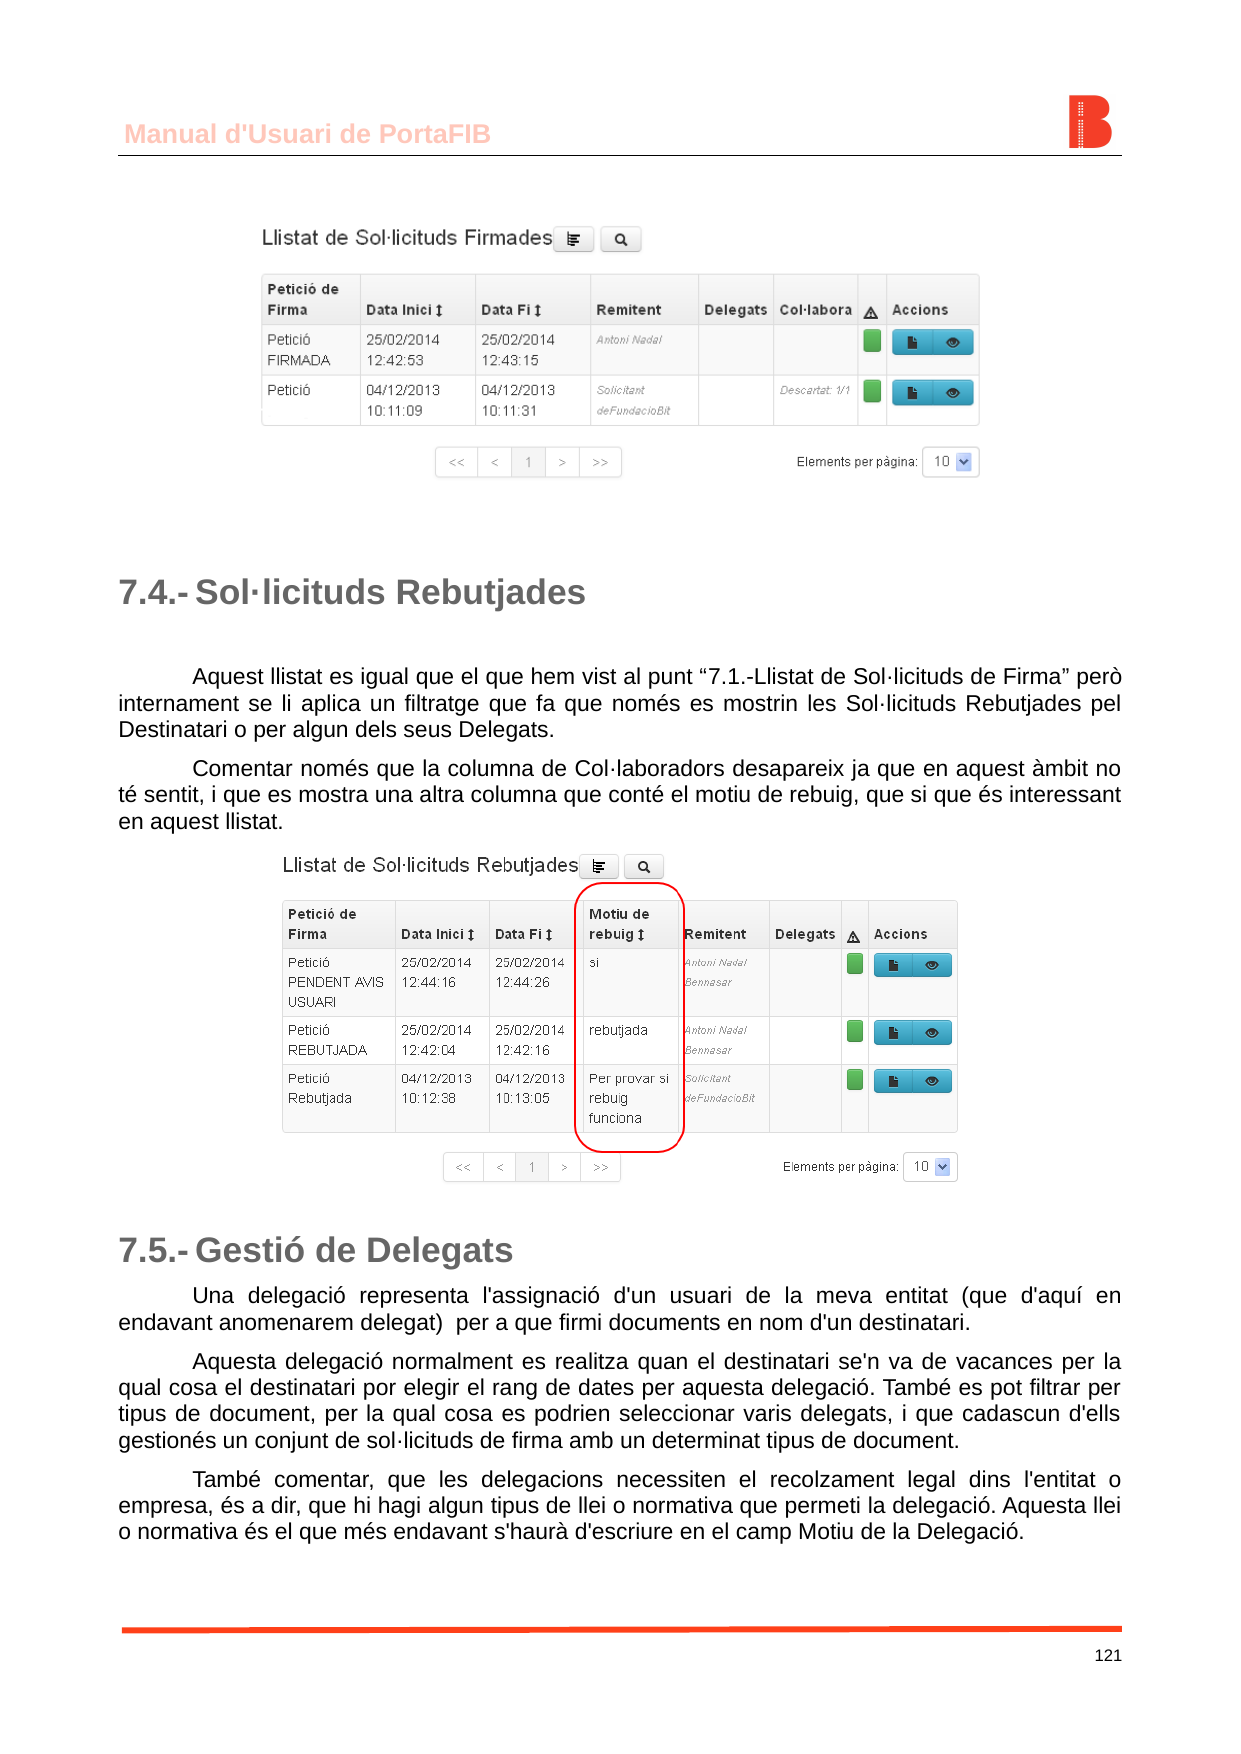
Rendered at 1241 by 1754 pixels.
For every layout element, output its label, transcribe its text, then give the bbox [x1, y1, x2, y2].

subtitle Gestió de Delegats [118, 1229, 1122, 1270]
text Una delegació representa l'assignació d'un usuari de la meva entitat (que d'aquí en endavant anomenarem delegat) per a que firmi documents en nom d'un destinatari. [118, 1282, 1122, 1335]
text També comentar, que les delegacions necessiten el recolzament legal dins l'entitat o empresa, és a dir, que hi hagi algun tipus de llei o normativa que permeti la delegació. Aquesta llei o normativa és el que més endavant s'haurà d'escriure en el camp Motiu de la Delegació. [118, 1466, 1122, 1544]
picture [276, 846, 965, 1192]
text Aquesta delegació normalment es realitza quan el destinatari se'n va de vacances per la qual cosa el destinatari por elegir el rang de dates per aquesta delegació. També es pot filtrar per tipus de document, per la qual cosa es podrien seleccionar varis delegats, i que cadascun d'ells gestionés un conjunt de sol·licituds de firma amb un determinat tipus de document. [118, 1348, 1122, 1453]
text Aquest llistat es igual que el que hem vist al punt “7.1.-Llistat de Sol·licituds de Firma” però internament se li aplica un filtratge que fa que només es mostrin les Sol·licituds Rebutjades pel Destinatari o per algun dels seus Delegats. [118, 663, 1122, 742]
picture [250, 215, 990, 495]
text Comentar només que la columna de Col·laboradors desapareix ja que en aquest àmbit no té sentit, i que es mostra una altra columna que conté el motiu de rebuig, que si que és interessant en aquest llistat. [118, 755, 1122, 834]
subtitle Sol·licituds Rebutjades [118, 571, 1122, 612]
picture [1063, 94, 1117, 150]
